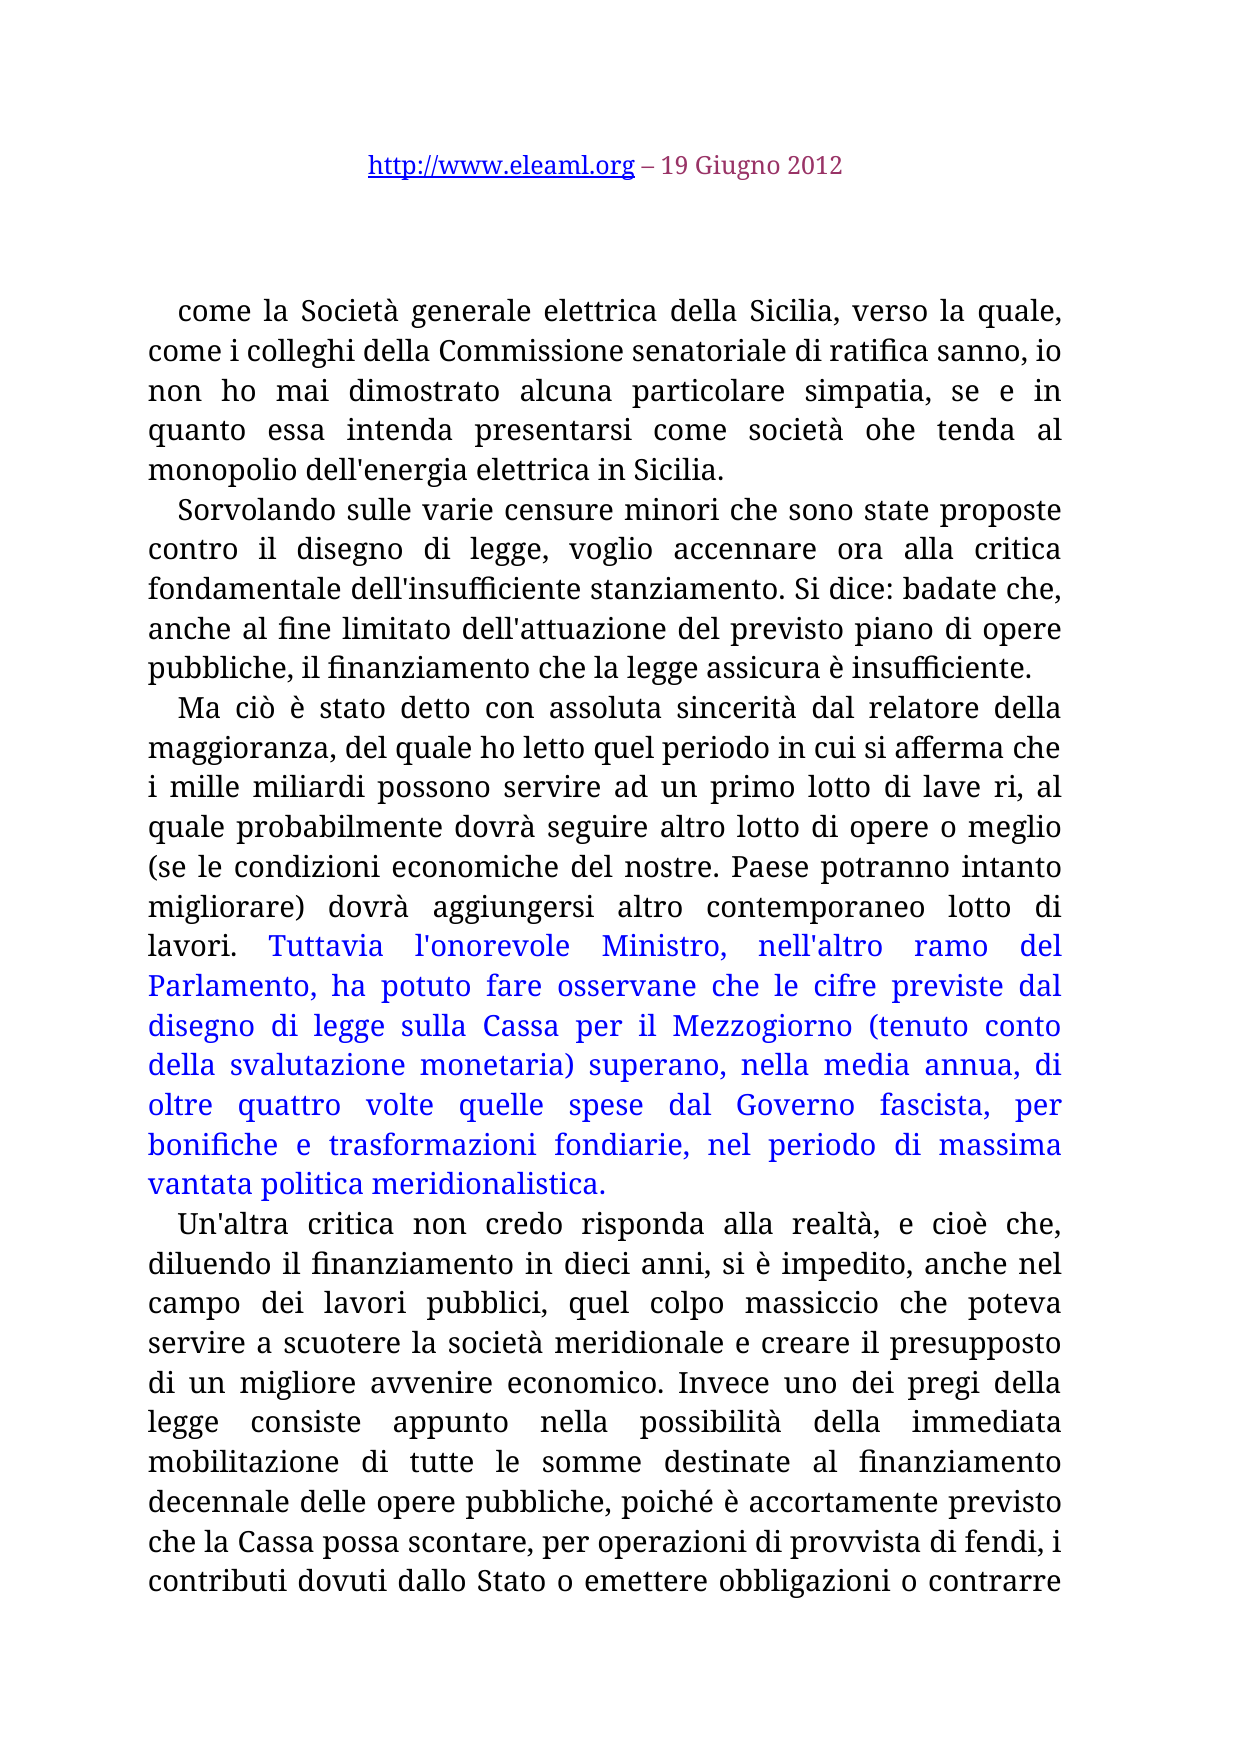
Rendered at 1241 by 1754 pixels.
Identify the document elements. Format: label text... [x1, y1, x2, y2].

text come la Società generale elettrica della Sicilia, verso la quale, come i colleghi della Commissione senatoriale di ratifica sanno, io non ho mai dimostrato alcuna particolare simpatia, se e in quanto essa intenda presentarsi come società ohe tenda al monopolio dell'energia elettrica in Sicilia. [148, 291, 1063, 489]
text Un'altra critica non credo risponda alla realtà, e cioè che, diluendo il finanziamento in dieci anni, si è impedito, anche nel campo dei lavori pubblici, quel colpo massiccio che poteva servire a scuotere la società meridionale e creare il presupposto di un migliore avvenire economico. Invece uno dei pregi della legge consiste appunto nella possibilità della immediata mobilitazione di tutte le somme destinate al finanziamento decennale delle opere pubbliche, poiché è accortamente previsto che la Cassa possa scontare, per operazioni di provvista di fendi, i contributi dovuti dallo Stato o emettere obbligazioni o contrarre [148, 1203, 1063, 1600]
text Sorvolando sulle varie censure minori che sono state proposte contro il disegno di legge, voglio accennare ora alla critica fondamentale dell'insufficiente stanziamento. Si dice: badate che, anche al fine limitato dell'attuazione del previsto piano di opere pubbliche, il finanziamento che la legge assicura è insufficiente. [148, 489, 1063, 687]
text Ma ciò è stato detto con assoluta sincerità dal relatore della maggioranza, del quale ho letto quel periodo in cui si afferma che i mille miliardi possono servire ad un primo lotto di lave ri, al quale probabilmente dovrà seguire altro lotto di opere o meglio (se le condizioni economiche del nostre. Paese potranno intanto migliorare) dovrà aggiungersi altro contemporaneo lotto di lavori. Tuttavia l'onorevole Ministro, nell'altro ramo del Parlamento, ha potuto fare osservane che le cifre previste dal disegno di legge sulla Cassa per il Mezzogiorno (tenuto conto della svalutazione monetaria) superano, nella media annua, di oltre quattro volte quelle spese dal Governo fascista, per bonifiche e trasformazioni fondiarie, nel periodo di massima vantata politica meridionalistica. [148, 687, 1063, 1203]
